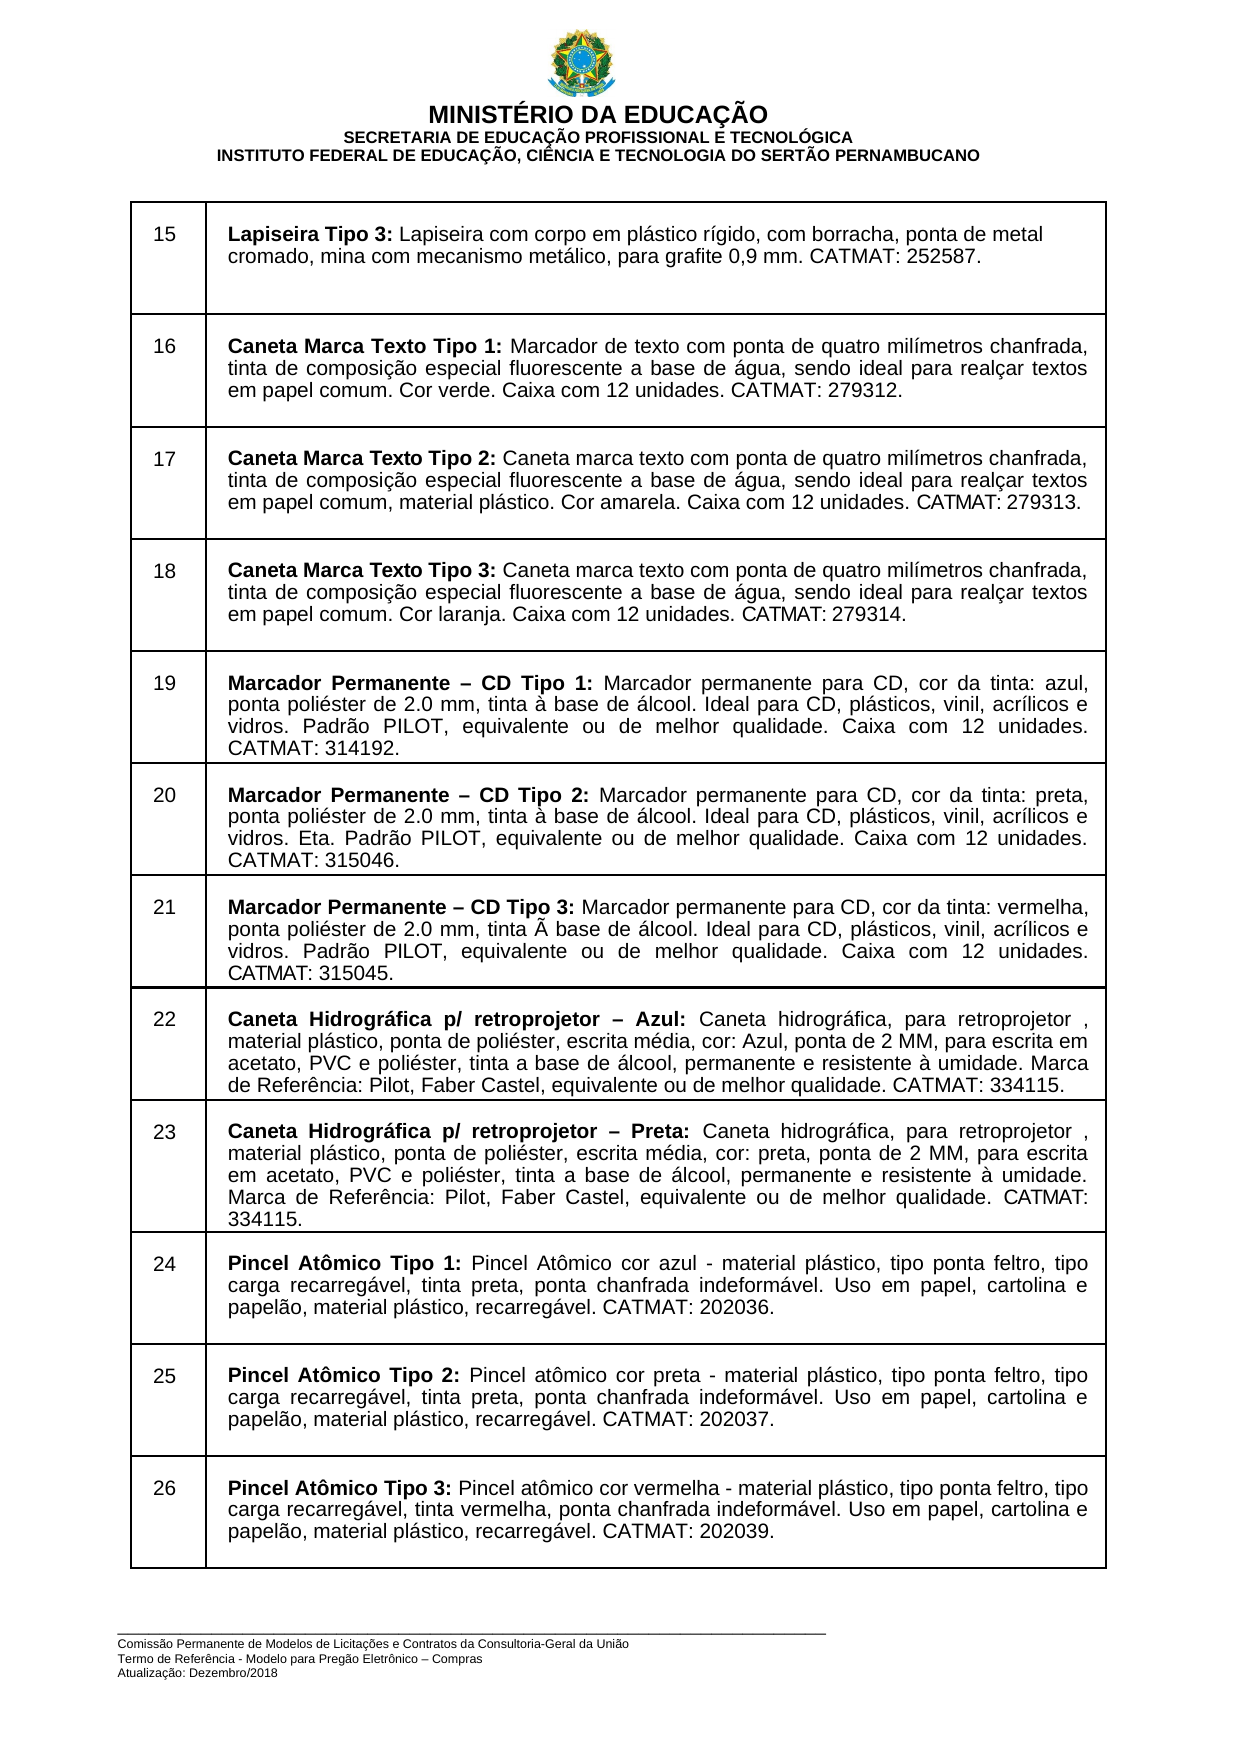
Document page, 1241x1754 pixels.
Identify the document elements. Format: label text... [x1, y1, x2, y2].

table_cell Marcador Permanente – CD Tipo 2: Marcador permanente para CD, cor da tinta: preta, ponta poliéster de 2.0 mm, tinta à base de álcool. Ideal para CD, plásticos, vinil, acrílicos e vidros. Eta. Padrão PILOT, equivalente ou de melhor qualidade. Caixa com 12 unidades. CATMAT: 315046. [207, 764, 1105, 874]
table_cell Pincel Atômico Tipo 2: Pincel atômico cor preta - material plástico, tipo ponta feltro, tipo carga recarregável, tinta preta, ponta chanfrada indeformável. Uso em papel, cartolina e papelão, material plástico, recarregável. CATMAT: 202037. [207, 1345, 1105, 1455]
table_cell Marcador Permanente – CD Tipo 1: Marcador permanente para CD, cor da tinta: azul, ponta poliéster de 2.0 mm, tinta à base de álcool. Ideal para CD, plásticos, vinil, acrílicos e vidros. Padrão PILOT, equivalente ou de melhor qualidade. Caixa com 12 unidades. CATMAT: 314192. [207, 652, 1105, 762]
table_cell 15 [132, 203, 205, 313]
table_cell Pincel Atômico Tipo 3: Pincel atômico cor vermelha - material plástico, tipo ponta feltro, tipo carga recarregável, tinta vermelha, ponta chanfrada indeformável. Uso em papel, cartolina e papelão, material plástico, recarregável. CATMAT: 202039. [207, 1457, 1105, 1567]
table_cell 22 [132, 989, 205, 1099]
table_cell Caneta Marca Texto Tipo 1: Marcador de texto com ponta de quatro milímetros chanfrada, tinta de composição especial fluorescente a base de água, sendo ideal para realçar textos em papel comum. Cor verde. Caixa com 12 unidades. CATMAT: 279312. [207, 315, 1105, 426]
table_cell 19 [132, 652, 205, 762]
table_cell Caneta Hidrográfica p/ retroprojetor – Azul: Caneta hidrográfica, para retroprojetor , material plástico, ponta de poliéster, escrita média, cor: Azul, ponta de 2 MM, para escrita em acetato, PVC e poliéster, tinta a base de álcool, permanente e resistente à umidade. Marca de Referência: Pilot, Faber Castel, equivalente ou de melhor qualidade. CATMAT: 334115. [207, 989, 1105, 1099]
table_cell Caneta Marca Texto Tipo 2: Caneta marca texto com ponta de quatro milímetros chanfrada, tinta de composição especial fluorescente a base de água, sendo ideal para realçar textos em papel comum, material plástico. Cor amarela. Caixa com 12 unidades. CATMAT: 279313. [207, 428, 1105, 538]
table_cell 17 [132, 428, 205, 538]
table_cell 24 [132, 1233, 205, 1343]
table_cell 20 [132, 764, 205, 874]
table_cell 21 [132, 876, 205, 986]
table_cell Pincel Atômico Tipo 1: Pincel Atômico cor azul - material plástico, tipo ponta feltro, tipo carga recarregável, tinta preta, ponta chanfrada indeformável. Uso em papel, cartolina e papelão, material plástico, recarregável. CATMAT: 202036. [207, 1233, 1105, 1343]
table_cell Caneta Hidrográfica p/ retroprojetor – Preta: Caneta hidrográfica, para retroprojetor , material plástico, ponta de poliéster, escrita média, cor: preta, ponta de 2 MM, para escrita em acetato, PVC e poliéster, tinta a base de álcool, permanente e resistente à umidade. Marca de Referência: Pilot, Faber Castel, equivalente ou de melhor qualidade. CATMAT: 334115. [207, 1101, 1105, 1231]
table_cell 16 [132, 315, 205, 426]
table_cell Lapiseira Tipo 3: Lapiseira com corpo em plástico rígido, com borracha, ponta de metal cromado, mina com mecanismo metálico, para grafite 0,9 mm. CATMAT: 252587. [207, 203, 1105, 313]
picture [547, 29, 616, 97]
table_cell 18 [132, 540, 205, 650]
table_cell 23 [132, 1101, 205, 1231]
table_cell Caneta Marca Texto Tipo 3: Caneta marca texto com ponta de quatro milímetros chanfrada, tinta de composição especial fluorescente a base de água, sendo ideal para realçar textos em papel comum. Cor laranja. Caixa com 12 unidades. CATMAT: 279314. [207, 540, 1105, 650]
table_cell 26 [132, 1457, 205, 1567]
table_cell Marcador Permanente – CD Tipo 3: Marcador permanente para CD, cor da tinta: vermelha, ponta poliéster de 2.0 mm, tinta Ã base de álcool. Ideal para CD, plásticos, vinil, acrílicos e vidros. Padrão PILOT, equivalente ou de melhor qualidade. Caixa com 12 unidades. CATMAT: 315045. [207, 876, 1105, 986]
table_cell 25 [132, 1345, 205, 1455]
